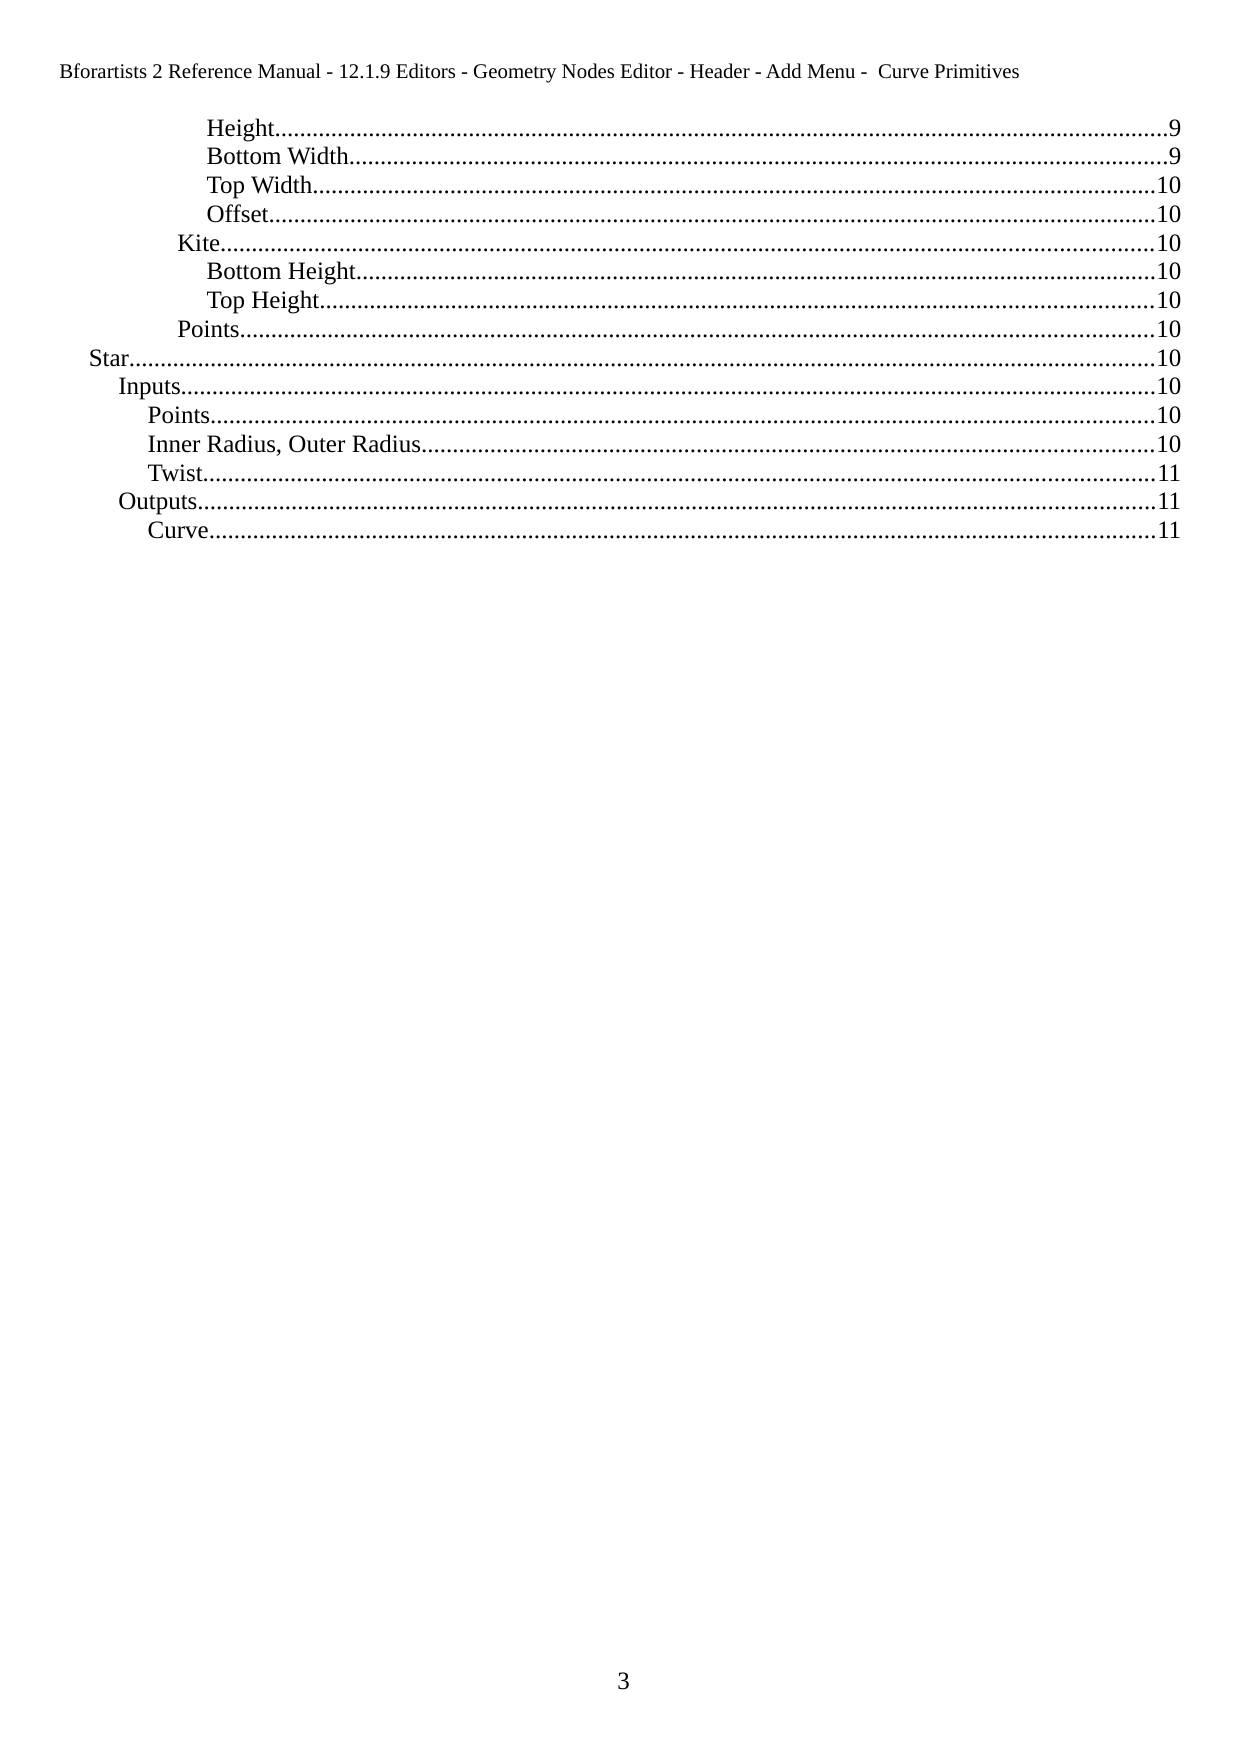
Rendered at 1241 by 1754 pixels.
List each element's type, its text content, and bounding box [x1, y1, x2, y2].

text Twist 11 [147, 458, 1181, 486]
text Inner Radius, Outer Radius 10 [147, 429, 1181, 458]
text Top Height 10 [206, 285, 1181, 314]
text Points 10 [147, 400, 1181, 429]
text Points 10 [177, 314, 1181, 343]
text Inputs 10 [118, 371, 1181, 400]
text Star 10 [88, 343, 1181, 371]
text Outputs 11 [118, 486, 1181, 515]
text Curve 11 [147, 515, 1181, 544]
text Top Width 10 [206, 170, 1181, 199]
text Height 9 [206, 113, 1181, 141]
text Kite 10 [177, 228, 1181, 256]
text Bottom Width 9 [206, 141, 1181, 170]
text Offset 10 [206, 199, 1181, 228]
text Bottom Height 10 [206, 256, 1181, 285]
